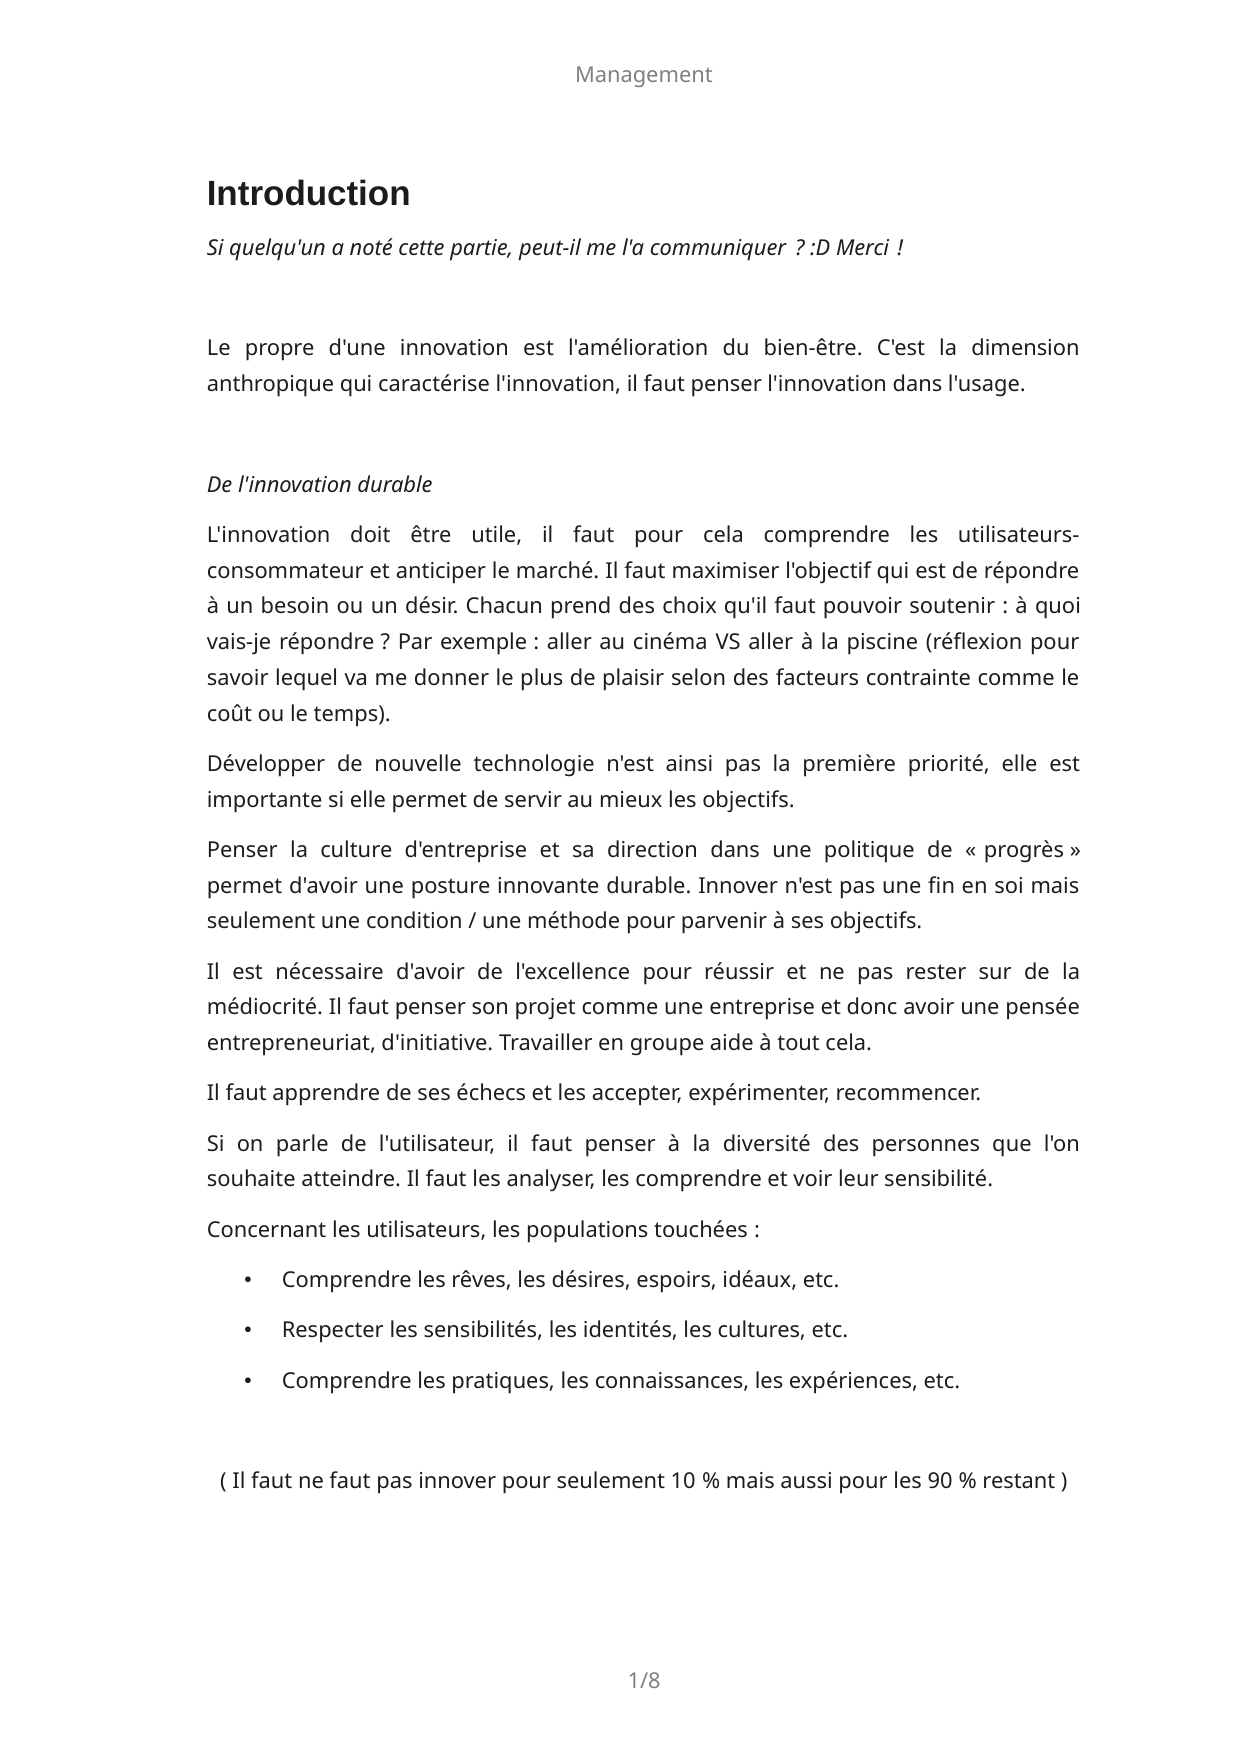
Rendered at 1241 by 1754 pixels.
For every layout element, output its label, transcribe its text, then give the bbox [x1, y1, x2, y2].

text Penser la culture d'entreprise et sa direction dans une politique de « progrès » permet d'avoir une posture innovante durable. Innover n'est pas une fin en soi mais seulement une condition / une méthode pour parvenir à ses objectifs. [207, 834, 1081, 935]
text Il faut apprendre de ses échecs et les accepter, expérimenter, recommencer. [207, 1077, 1081, 1107]
text Le propre d'une innovation est l'amélioration du bien-être. C'est la dimension anthropique qui caractérise l'innovation, il faut penser l'innovation dans l'usage. [207, 332, 1081, 398]
text Développer de nouvelle technologie n'est ainsi pas la première priorité, elle est importante si elle permet de servir au mieux les objectifs. [207, 748, 1081, 813]
text Concernant les utilisateurs, les populations touchées : [207, 1214, 1081, 1243]
text ( Il faut ne faut pas innover pour seulement 10 % mais aussi pour les 90 % restant ) [207, 1465, 1081, 1495]
text Si on parle de l'utilisateur, il faut penser à la diversité des personnes que l'on souhaite atteindre. Il faut les analyser, les comprendre et voir leur sensibilité. [207, 1128, 1081, 1193]
subtitle Introduction [207, 173, 1081, 213]
text Si quelqu'un a noté cette partie, peut-il me l'a communiquer ? :D Merci ! [207, 232, 1081, 261]
text De l'innovation durable [207, 468, 1081, 498]
list Comprendre les rêves, les désires, espoirs, idéaux, etc. [244, 1264, 1081, 1294]
text L'innovation doit être utile, il faut pour cela comprendre les utilisateurs-consommateur et anticiper le marché. Il faut maximiser l'objectif qui est de répondre à un besoin ou un désir. Chacun prend des choix qu'il faut pouvoir soutenir : à quoi vais-je répondre ? Par exemple : aller au cinéma VS aller à la piscine (réflexion pour savoir lequel va me donner le plus de plaisir selon des facteurs contrainte comme le coût ou le temps). [207, 519, 1081, 727]
text Il est nécessaire d'avoir de l'excellence pour réussir et ne pas rester sur de la médiocrité. Il faut penser son projet comme une entreprise et donc avoir une pensée entrepreneuriat, d'initiative. Travailler en groupe aide à tout cela. [207, 956, 1081, 1057]
list Respecter les sensibilités, les identités, les cultures, etc. [244, 1314, 1081, 1344]
list Comprendre les pratiques, les connaissances, les expériences, etc. [244, 1365, 1081, 1394]
